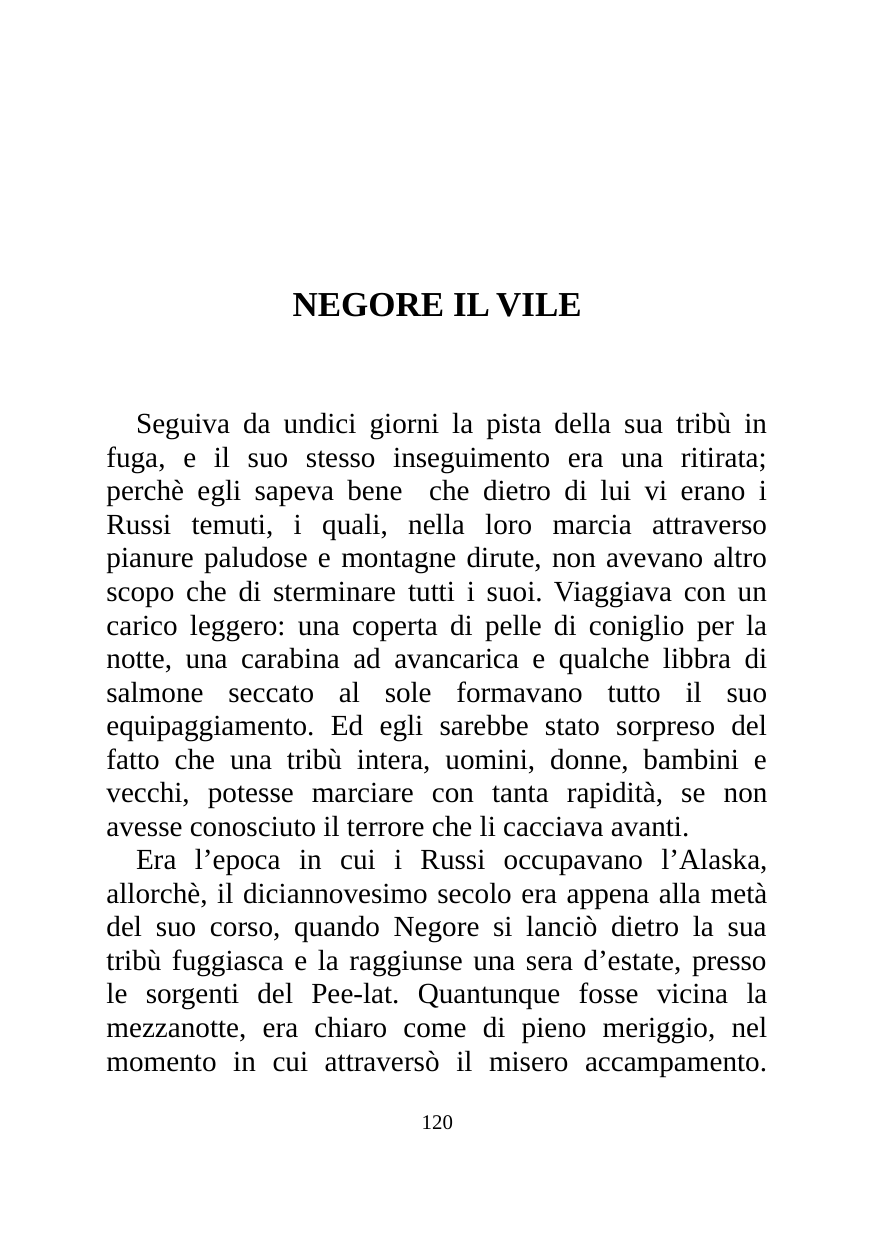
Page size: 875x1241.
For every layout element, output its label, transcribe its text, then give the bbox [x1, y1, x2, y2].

subtitle NEGORE IL VILE [106, 283, 768, 324]
text Seguiva da undici giorni la pista della sua tribù in fuga, e il suo stesso inseguimento era una ritirata; perchè egli sapeva bene che dietro di lui vi erano i Russi temuti, i quali, nella loro marcia attraverso pianure paludose e montagne dirute, non avevano altro scopo che di sterminare tutti i suoi. Viaggiava con un carico leggero: una coperta di pelle di coniglio per la notte, una carabina ad avancarica e qualche libbra di salmone seccato al sole formavano tutto il suo equipaggiamento. Ed egli sarebbe stato sorpreso del fatto che una tribù intera, uomini, donne, bambini e vecchi, potesse marciare con tanta rapidità, se non avesse conosciuto il terrore che li cacciava avanti. [106, 406, 768, 842]
text Era l’epoca in cui i Russi occupavano l’Alaska, allorchè, il diciannovesimo secolo era appena alla metà del suo corso, quando Negore si lanciò dietro la sua tribù fuggiasca e la raggiunse una sera d’estate, presso le sorgenti del Pee-lat. Quantunque fosse vicina la mezzanotte, era chiaro come di pieno meriggio, nel momento in cui attraversò il misero accampamento. [106, 842, 768, 1077]
